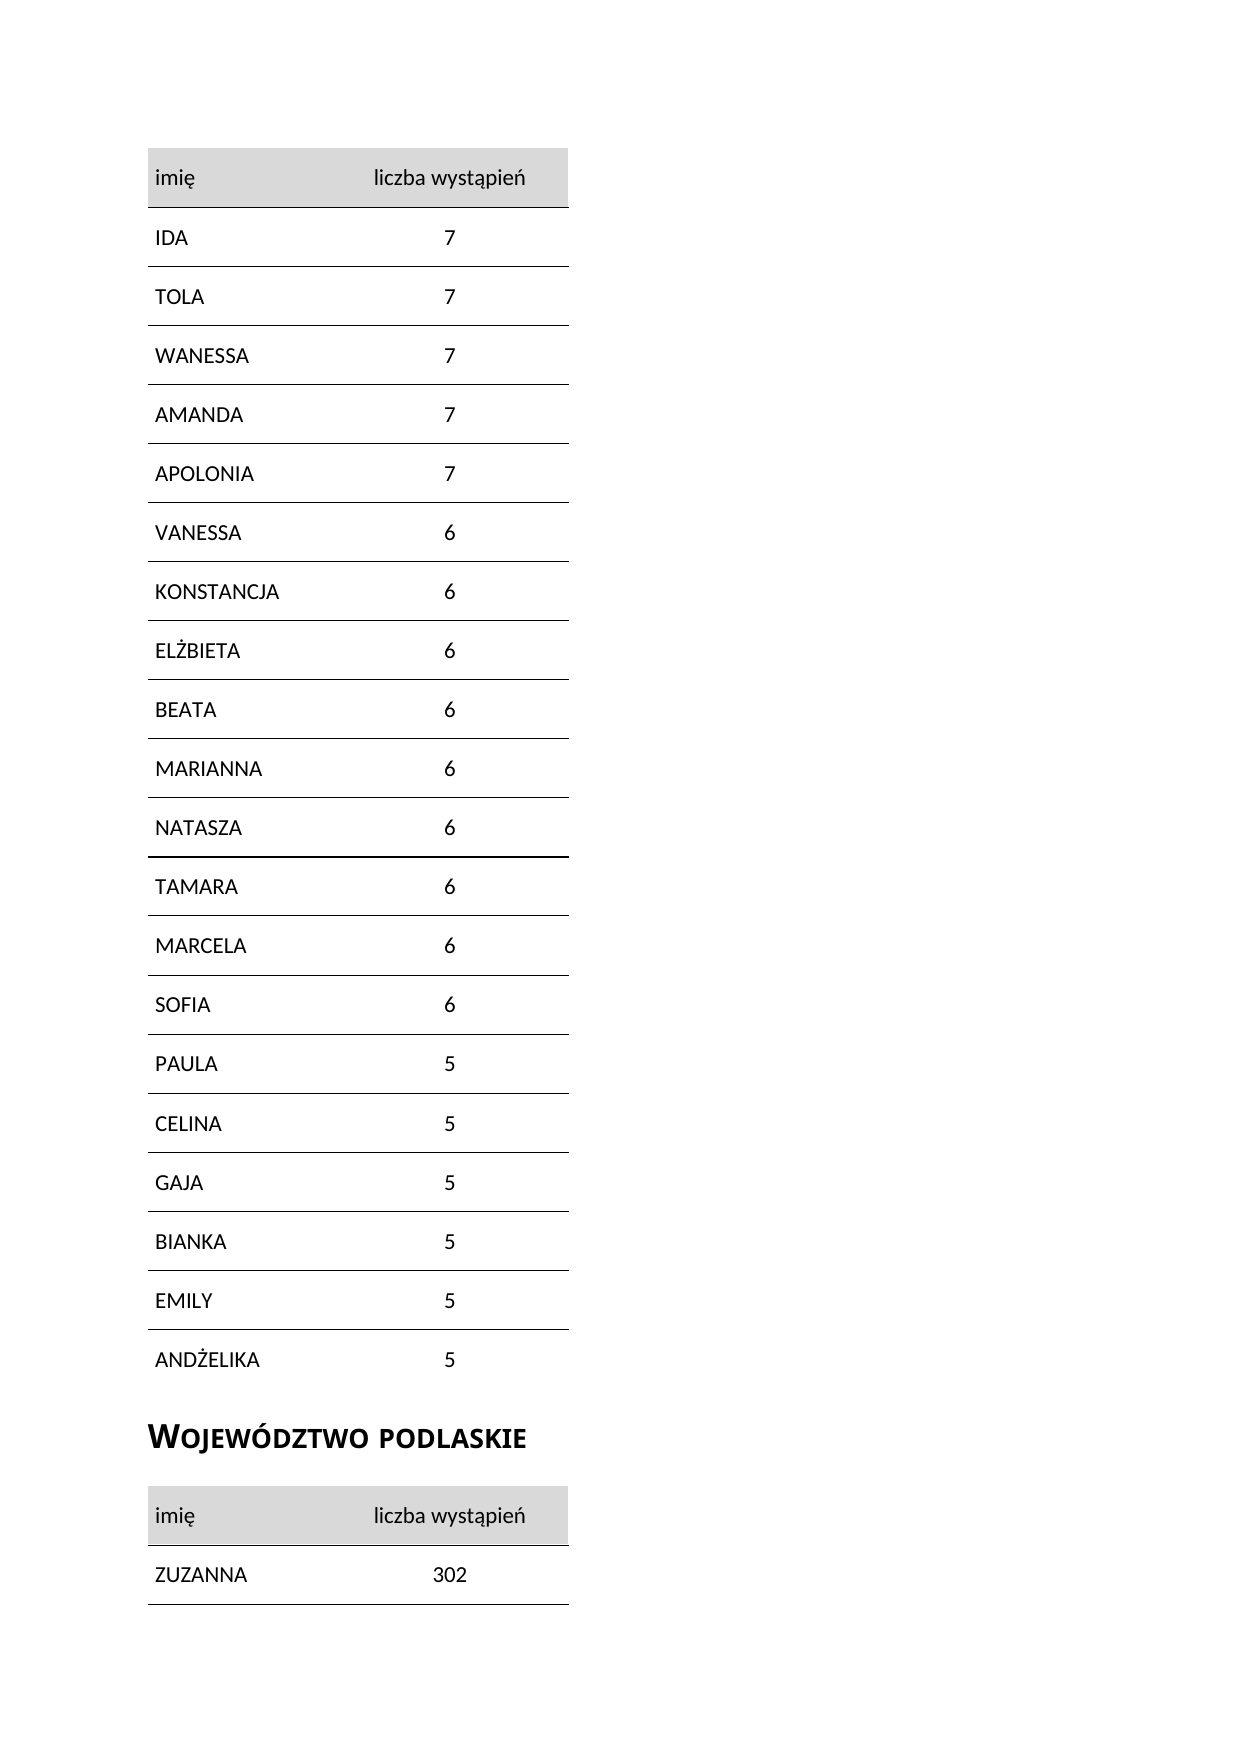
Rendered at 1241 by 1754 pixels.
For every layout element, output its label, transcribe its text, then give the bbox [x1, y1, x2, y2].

table_cell 6 [331, 916, 568, 974]
table_cell 5 [331, 1271, 568, 1329]
table_cell 5 [331, 1153, 568, 1211]
table_cell EMILY [148, 1271, 331, 1329]
table_cell GAJA [148, 1153, 331, 1211]
table_cell PAULA [148, 1035, 331, 1093]
table_cell 7 [331, 444, 568, 502]
table_cell WANESSA [148, 326, 331, 384]
table_cell IDA [148, 208, 331, 266]
table_cell 302 [331, 1546, 568, 1604]
table_cell CELINA [148, 1094, 331, 1152]
table_cell 7 [331, 326, 568, 384]
table_cell MARIANNA [148, 739, 331, 797]
table_header liczba wystąpień [331, 148, 568, 207]
table_cell 7 [331, 208, 568, 266]
table_cell 5 [331, 1094, 568, 1152]
table_cell 6 [331, 503, 568, 561]
table_cell 6 [331, 621, 568, 679]
table_cell VANESSA [148, 503, 331, 561]
table_cell 6 [331, 976, 568, 1033]
table_cell SOFIA [148, 976, 331, 1033]
table_cell 6 [331, 739, 568, 797]
table_header liczba wystąpień [331, 1486, 568, 1544]
table_cell TOLA [148, 267, 331, 325]
table_cell AMANDA [148, 385, 331, 443]
table_cell ZUZANNA [148, 1546, 331, 1604]
subtitle Województwo podlaskie [148, 1413, 1093, 1458]
table_cell APOLONIA [148, 444, 331, 502]
table_cell KONSTANCJA [148, 562, 331, 620]
table_cell BEATA [148, 680, 331, 738]
table_cell ELŻBIETA [148, 621, 331, 679]
table_cell 6 [331, 562, 568, 620]
table_cell BIANKA [148, 1212, 331, 1270]
table_cell 5 [331, 1035, 568, 1093]
table_cell TAMARA [148, 858, 331, 915]
table_cell 6 [331, 858, 568, 915]
table_cell 7 [331, 385, 568, 443]
table_header imię [148, 1486, 331, 1544]
table_cell 6 [331, 798, 568, 856]
table_cell 5 [331, 1212, 568, 1270]
table_cell 5 [331, 1330, 568, 1388]
table_cell 6 [331, 680, 568, 738]
table_cell 7 [331, 267, 568, 325]
table_cell ANDŻELIKA [148, 1330, 331, 1388]
table_cell NATASZA [148, 798, 331, 856]
table_header imię [148, 148, 331, 207]
table_cell MARCELA [148, 916, 331, 974]
